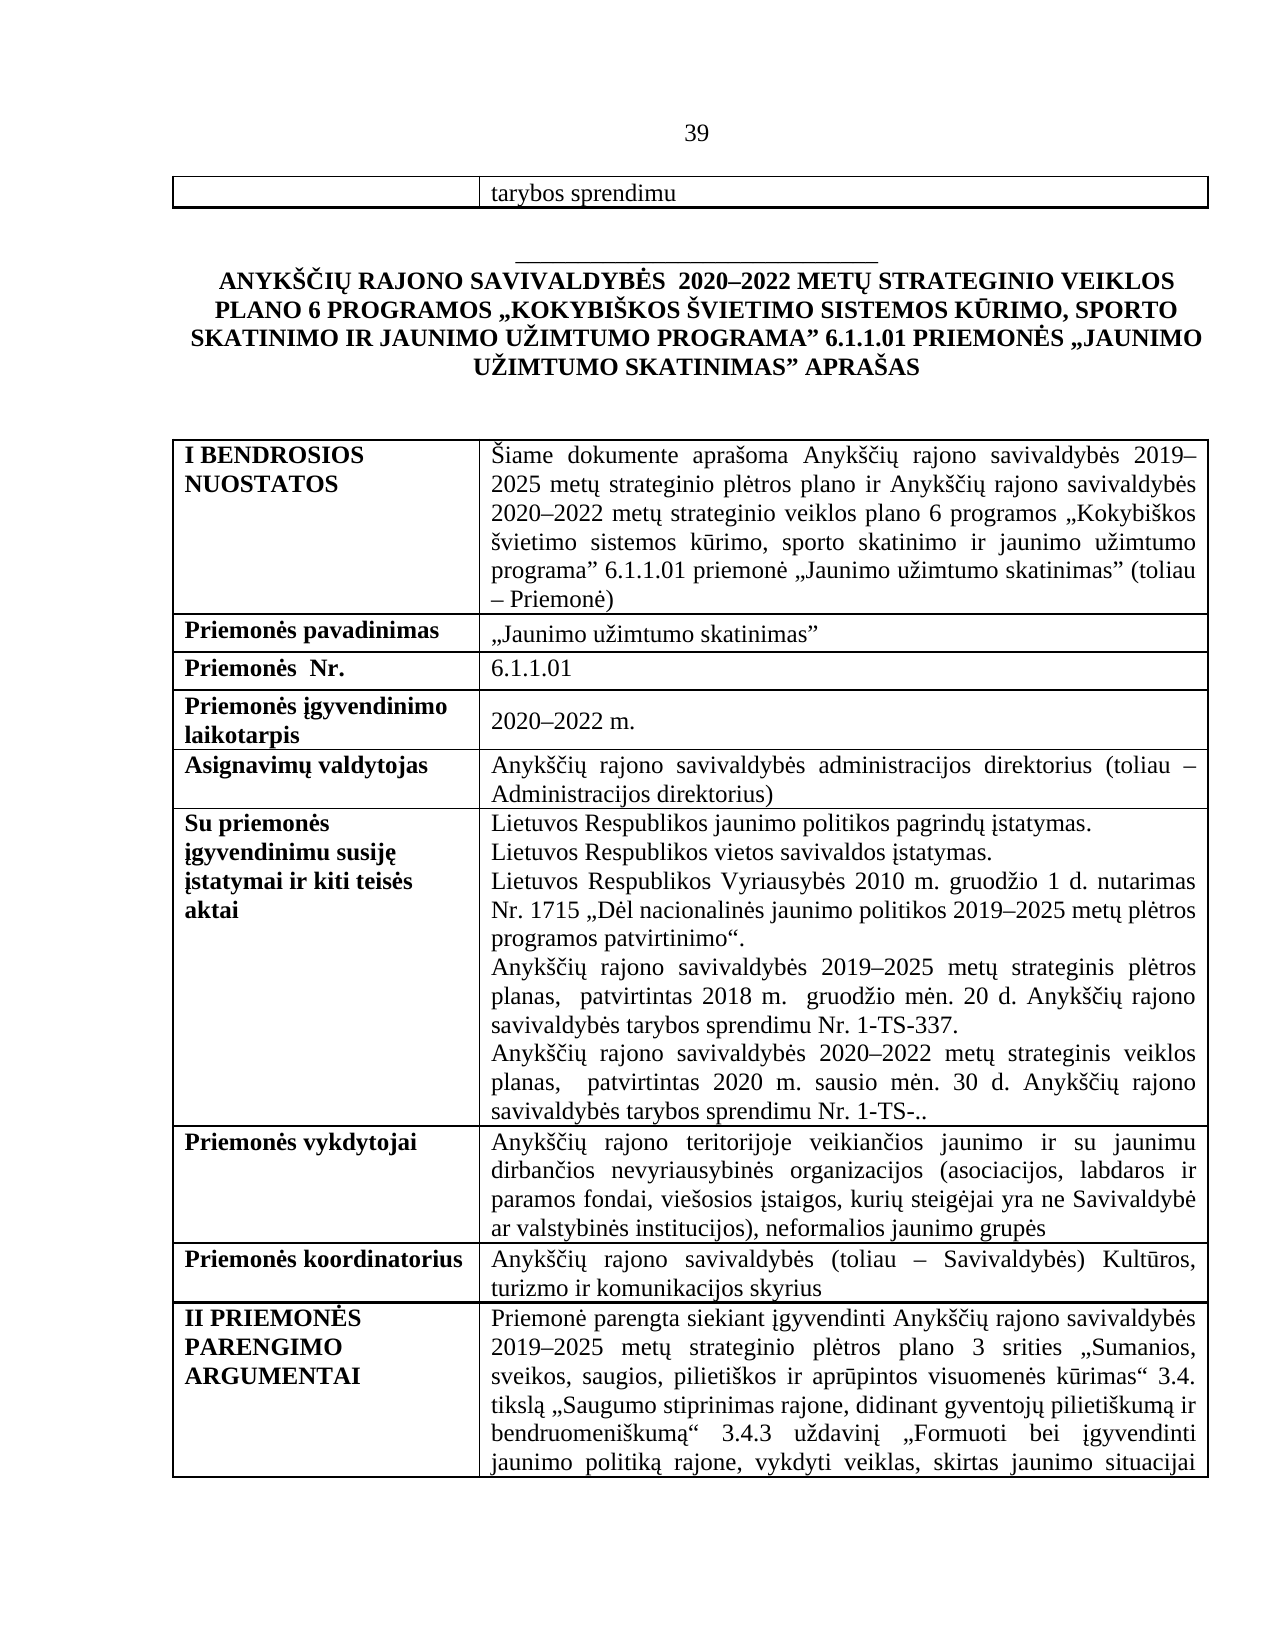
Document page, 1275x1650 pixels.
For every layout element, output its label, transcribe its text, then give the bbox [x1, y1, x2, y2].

table_cell Priemonės Nr. [174, 653, 479, 689]
text ANYKŠČIŲ RAJONO SAVIVALDYBĖS 2020–2022 METŲ STRATEGINIO VEIKLOS PLANO 6 PROGRAMOS „KOKYBIŠKOS ŠVIETIMO SISTEMOS KŪRIMO, SPORTO SKATINIMO IR JAUNIMO UŽIMTUMO PROGRAMAˮ 6.1.1.01 PRIEMONĖS „JAUNIMO UŽIMTUMO SKATINIMASˮ APRAŠAS [177, 266, 1216, 381]
table_cell Anykščių rajono savivaldybės (toliau – Savivaldybės) Kultūros, turizmo ir komunikacijos skyrius [480, 1244, 1207, 1301]
table_cell 2020–2022 m. [480, 691, 1207, 749]
table_cell Priemonės koordinatorius [174, 1244, 479, 1301]
table_cell Priemonės pavadinimas [174, 615, 479, 651]
table_cell Priemonė parengta siekiant įgyvendinti Anykščių rajono savivaldybės 2019–2025 metų strateginio plėtros plano 3 srities „Sumanios, sveikos, saugios, pilietiškos ir aprūpintos visuomenės kūrimas“ 3.4. tikslą „Saugumo stiprinimas rajone, didinant gyventojų pilietiškumą ir bendruomeniškumą“ 3.4.3 uždavinį „Formuoti bei įgyvendinti jaunimo politiką rajone, vykdyti veiklas, skirtas jaunimo situacijai [480, 1304, 1207, 1476]
table_cell Anykščių rajono teritorijoje veikiančios jaunimo ir su jaunimu dirbančios nevyriausybinės organizacijos (asociacijos, labdaros ir paramos fondai, viešosios įstaigos, kurių steigėjai yra ne Savivaldybė ar valstybinės institucijos), neformalios jaunimo grupės [480, 1127, 1207, 1242]
table_cell Asignavimų valdytojas [174, 750, 479, 807]
table_cell Priemonės vykdytojai [174, 1127, 479, 1242]
table_cell „Jaunimo užimtumo skatinimasˮ [480, 615, 1207, 651]
table_cell Anykščių rajono savivaldybės administracijos direktorius (toliau – Administracijos direktorius) [480, 750, 1207, 807]
table_header I BENDROSIOS NUOSTATOS [174, 441, 479, 613]
table_cell 6.1.1.01 [480, 653, 1207, 689]
table_header Šiame dokumente aprašoma Anykščių rajono savivaldybės 2019–2025 metų strateginio plėtros plano ir Anykščių rajono savivaldybės 2020–2022 metų strateginio veiklos plano 6 programos „Kokybiškos švietimo sistemos kūrimo, sporto skatinimo ir jaunimo užimtumo programaˮ 6.1.1.01 priemonė „Jaunimo užimtumo skatinimasˮ (toliau – Priemonė) [480, 441, 1207, 613]
table_cell II PRIEMONĖS PARENGIMO ARGUMENTAI [174, 1304, 479, 1476]
table_cell Priemonės įgyvendinimo laikotarpis [174, 691, 479, 749]
table_cell Su priemonės įgyvendinimu susiję įstatymai ir kiti teisės aktai [174, 809, 479, 1125]
table_cell [174, 177, 479, 206]
table_cell tarybos sprendimu [480, 177, 1207, 206]
table_cell Lietuvos Respublikos jaunimo politikos pagrindų įstatymas. Lietuvos Respublikos vietos savivaldos įstatymas. Lietuvos Respublikos Vyriausybės 2010 m. gruodžio 1 d. nutarimas Nr. 1715 „Dėl nacionalinės jaunimo politikos 2019–2025 metų plėtros programos patvirtinimo“. Anykščių rajono savivaldybės 2019–2025 metų strateginis plėtros planas, patvirtintas 2018 m. gruodžio mėn. 20 d. Anykščių rajono savivaldybės tarybos sprendimu Nr. 1-TS-337. Anykščių rajono savivaldybės 2020–2022 metų strateginis veiklos planas, patvirtintas 2020 m. sausio mėn. 30 d. Anykščių rajono savivaldybės tarybos sprendimu Nr. 1-TS-.. [480, 809, 1207, 1125]
text _____________________________ [177, 237, 1216, 266]
